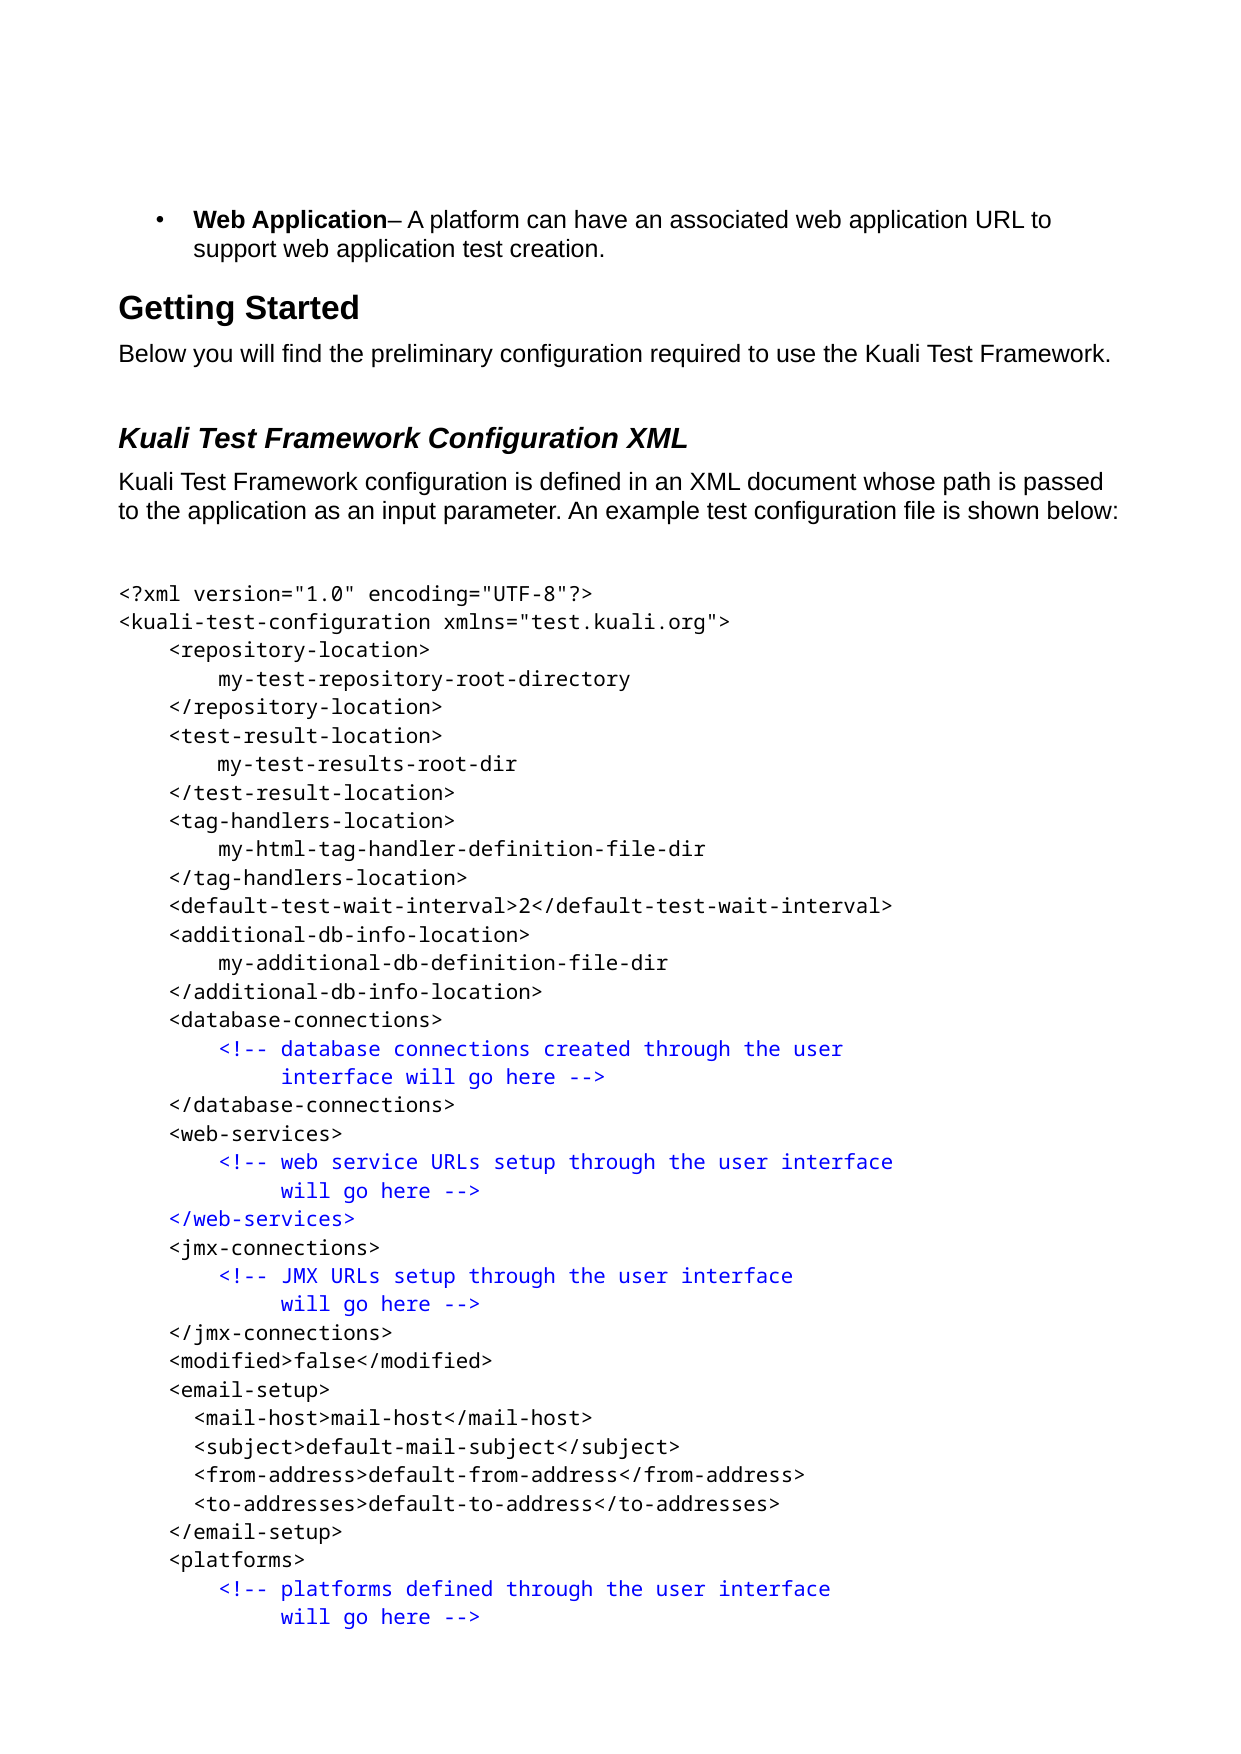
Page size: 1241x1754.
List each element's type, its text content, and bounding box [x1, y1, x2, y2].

text <email-setup> [118, 1375, 1122, 1403]
text </additional-db-info-location> [118, 977, 1122, 1005]
text <tag-handlers-location> [118, 806, 1122, 834]
text <kuali-test-configuration xmlns="test.kuali.org"> [118, 607, 1122, 636]
text my-test-results-root-dir [118, 749, 1122, 778]
text <!-- JMX URLs setup through the user interface [118, 1261, 1122, 1289]
text <!-- web service URLs setup through the user interface [118, 1147, 1122, 1176]
subtitle Getting Started [118, 288, 1122, 326]
text Kuali Test Framework configuration is defined in an XML document whose path is passed to the application as an input parameter. An example test configuration file is shown below: [118, 467, 1122, 525]
text <database-connections> [118, 1005, 1122, 1034]
text <jmx-connections> [118, 1233, 1122, 1261]
text </test-result-location> [118, 778, 1122, 806]
text <web-services> [118, 1119, 1122, 1147]
text my-test-repository-root-directory [118, 664, 1122, 692]
text will go here --> [118, 1602, 1122, 1631]
text </email-setup> [118, 1517, 1122, 1546]
text <default-test-wait-interval>2</default-test-wait-interval> [118, 891, 1122, 920]
text <test-result-location> [118, 721, 1122, 749]
subtitle Kuali Test Framework Configuration XML [118, 421, 1122, 455]
text </jmx-connections> [118, 1318, 1122, 1346]
text </database-connections> [118, 1091, 1122, 1119]
text interface will go here --> [118, 1062, 1122, 1091]
text </web-services> [118, 1204, 1122, 1233]
text <modified>false</modified> [118, 1346, 1122, 1375]
text <repository-location> [118, 636, 1122, 664]
text will go here --> [118, 1289, 1122, 1318]
text <from-address>default-from-address</from-address> [118, 1460, 1122, 1489]
text <!-- database connections created through the user [118, 1034, 1122, 1062]
text will go here --> [118, 1176, 1122, 1204]
text my-additional-db-definition-file-dir [118, 948, 1122, 977]
text </tag-handlers-location> [118, 863, 1122, 891]
text <!-- platforms defined through the user interface [118, 1574, 1122, 1602]
text my-html-tag-handler-definition-file-dir [118, 834, 1122, 863]
text </repository-location> [118, 692, 1122, 721]
text <additional-db-info-location> [118, 920, 1122, 948]
text <subject>default-mail-subject</subject> [118, 1432, 1122, 1460]
text <platforms> [118, 1546, 1122, 1574]
list Web Application– A platform can have an associated web application URL to support web application test creation. [156, 205, 1122, 263]
text <to-addresses>default-to-address</to-addresses> [118, 1489, 1122, 1517]
text <mail-host>mail-host</mail-host> [118, 1403, 1122, 1432]
text <?xml version="1.0" encoding="UTF-8"?> [118, 579, 1122, 607]
text Below you will find the preliminary configuration required to use the Kuali Test Framework. [118, 339, 1122, 396]
